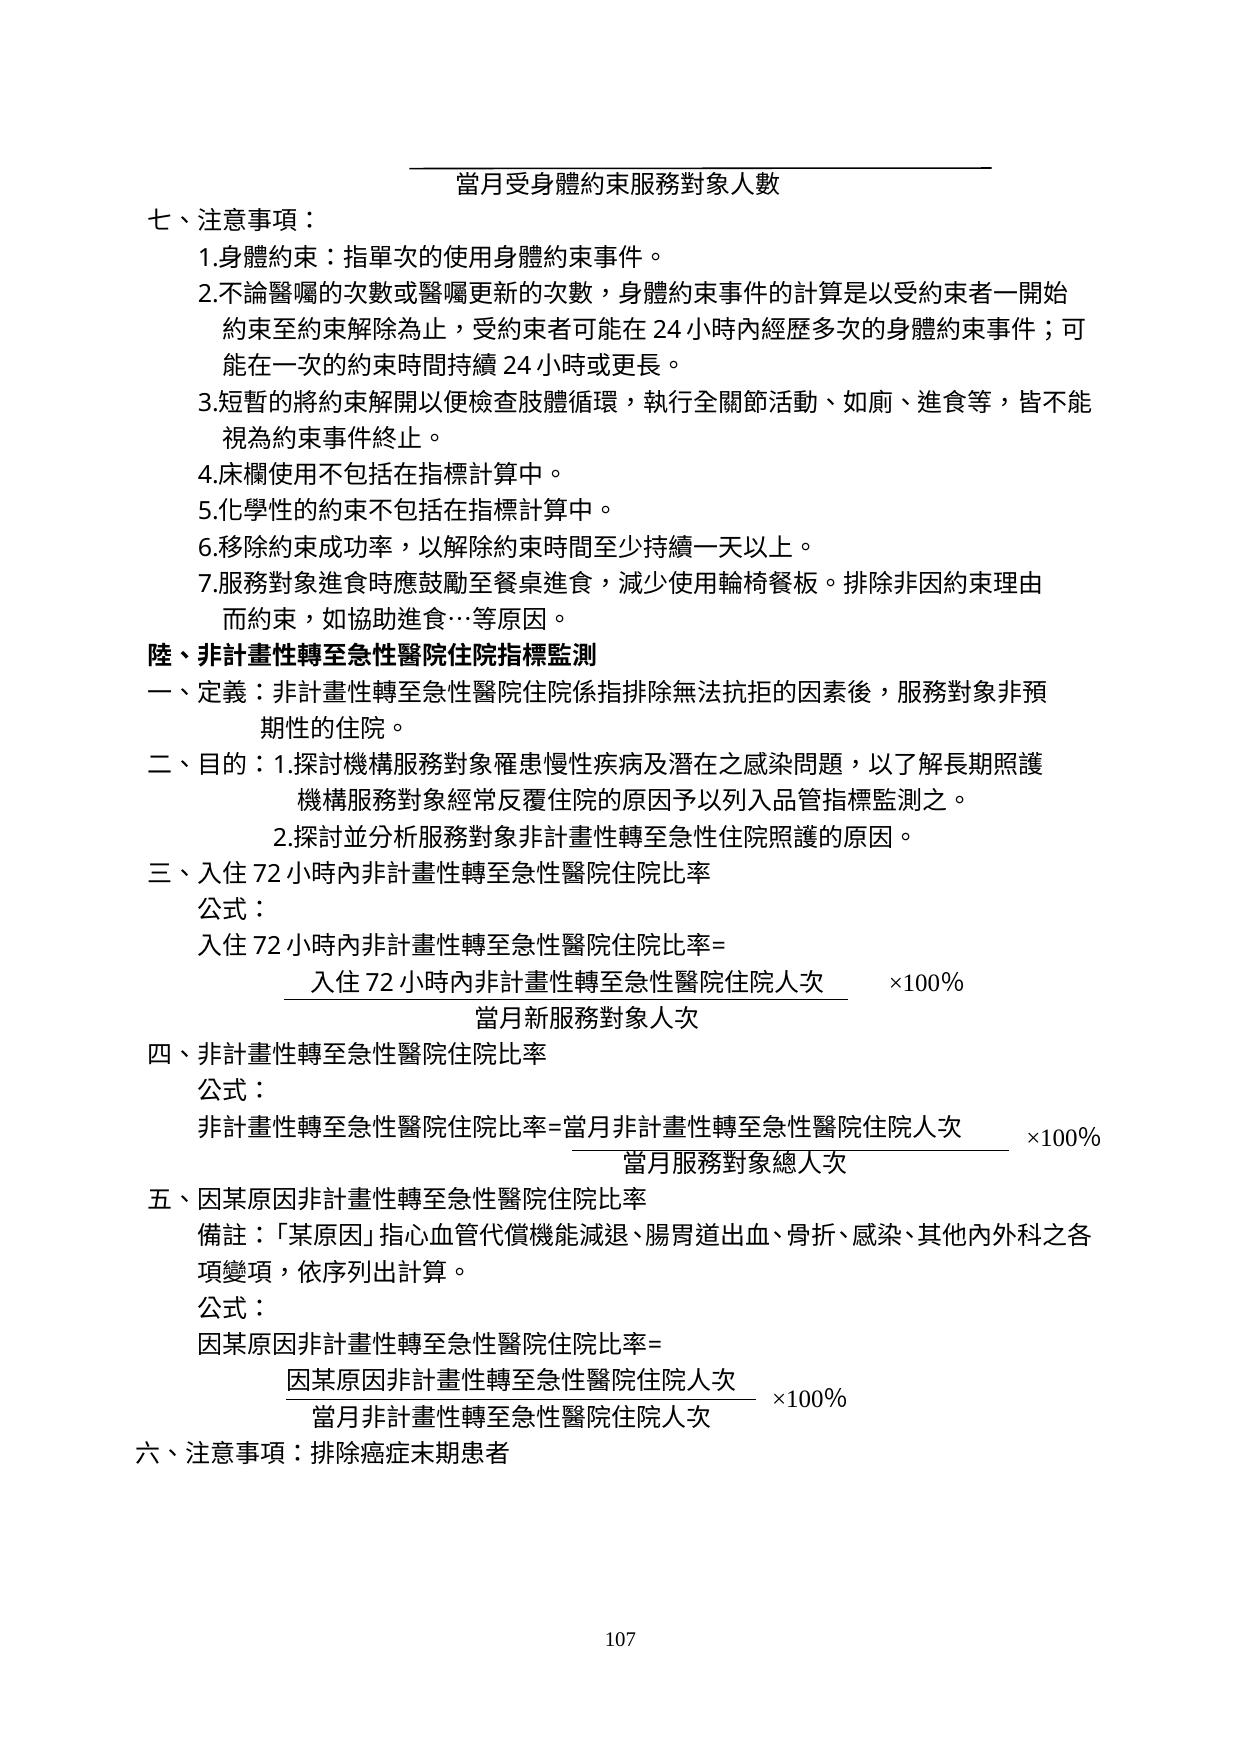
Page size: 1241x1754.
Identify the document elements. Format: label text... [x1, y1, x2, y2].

text 三、入住72小時內非計畫性轉至急性醫院住院比率 [148, 853, 1055, 889]
text 公式： [148, 1288, 1092, 1324]
text 入住72小時內非計畫性轉至急性醫院住院人次 [148, 962, 872, 998]
text 當月服務對象總人次 [148, 1143, 1055, 1179]
text ×100％ [1026, 1118, 1107, 1154]
text [1004, 962, 1055, 998]
text 五、因某原因非計畫性轉至急性醫院住院比率 [148, 1179, 1055, 1216]
text 1.身體約束：指單次的使用身體約束事件。 [148, 237, 1092, 273]
text 陸、非計畫性轉至急性醫院住院指標監測 [148, 636, 1055, 672]
text ×100％ [772, 1379, 871, 1415]
text 6.移除約束成功率，以解除約束時間至少持續一天以上。 [148, 527, 1092, 563]
text 二、目的：1.探討機構服務對象罹患慢性疾病及潛在之感染問題，以了解長期照護機構服務對象經常反覆住院的原因予以列入品管指標監測之。 [148, 744, 1055, 817]
text 5.化學性的約束不包括在指標計算中。 [148, 491, 1092, 527]
text 公式： [148, 889, 1092, 926]
text 入住72小時內非計畫性轉至急性醫院住院比率= [148, 926, 1055, 962]
text 7.服務對象進食時應鼓勵至餐桌進食，減少使用輪椅餐板。排除非因約束理由而約束，如協助進食…等原因。 [198, 563, 1055, 636]
text 因某原因非計畫性轉至急性醫院住院比率= [148, 1324, 1055, 1361]
text 四、非計畫性轉至急性醫院住院比率 [148, 1034, 1055, 1071]
text 當月新服務對象人次 [148, 998, 1055, 1034]
text 一、定義：非計畫性轉至急性醫院住院係指排除無法抗拒的因素後，服務對象非預期性的住院。 [148, 672, 1055, 744]
text 2.探討並分析服務對象非計畫性轉至急性住院照護的原因。 [148, 817, 1055, 853]
text 當月受身體約束服務對象人數 [148, 164, 1055, 201]
text ×100％ [888, 963, 988, 999]
text 因某原因非計畫性轉至急性醫院住院人次 [148, 1361, 1055, 1397]
text 六、注意事項：排除癌症末期患者 [135, 1433, 1055, 1469]
text 當月非計畫性轉至急性醫院住院人次 [148, 1397, 1055, 1433]
text 4.床欄使用不包括在指標計算中。 [148, 454, 1092, 491]
text 3.短暫的將約束解開以便檢查肢體循環，執行全關節活動、如廁、進食等，皆不能視為約束事件終止。 [198, 382, 1092, 454]
text 七、注意事項： [148, 201, 1055, 237]
text 備註：「某原因」指心血管代償機能減退、腸胃道出血、骨折、感染、其他內外科之各項變項，依序列出計算。 [198, 1216, 1092, 1288]
text 公式： [148, 1071, 1092, 1107]
text 非計畫性轉至急性醫院住院比率=當月非計畫性轉至急性醫院住院人次 [148, 1107, 1055, 1143]
text 2.不論醫囑的次數或醫囑更新的次數，身體約束事件的計算是以受約束者一開始約束至約束解除為止，受約束者可能在24小時內經歷多次的身體約束事件；可能在一次的約束時間持續24小時或更長。 [198, 273, 1092, 382]
